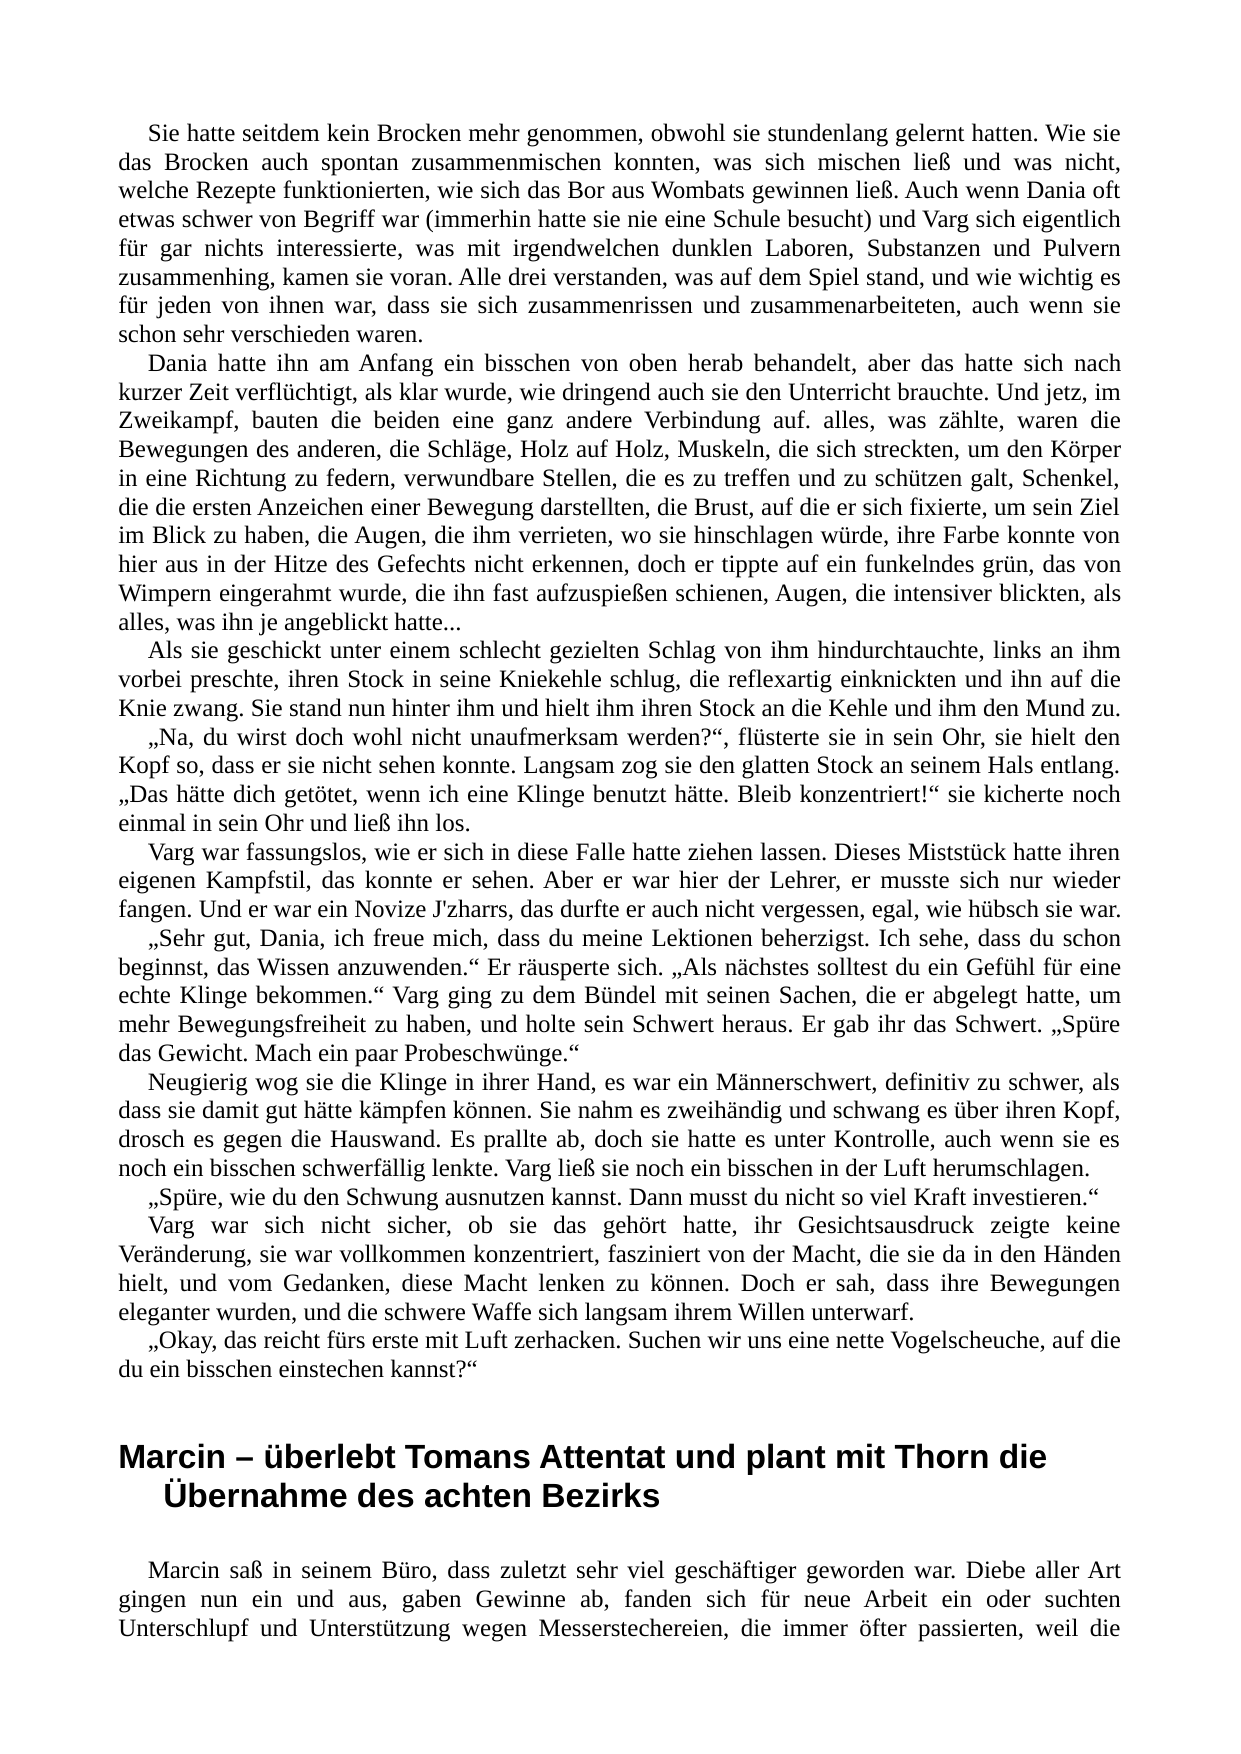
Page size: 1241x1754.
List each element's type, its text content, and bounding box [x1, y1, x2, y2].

text Als sie geschickt unter einem schlecht gezielten Schlag von ihm hindurchtauchte, links an ihm vorbei preschte, ihren Stock in seine Kniekehle schlug, die reflexartig einknickten und ihn auf die Knie zwang. Sie stand nun hinter ihm und hielt ihm ihren Stock an die Kehle und ihm den Mund zu. [118, 636, 1122, 722]
text „Na, du wirst doch wohl nicht unaufmerksam werden?“, flüsterte sie in sein Ohr, sie hielt den Kopf so, dass er sie nicht sehen konnte. Langsam zog sie den glatten Stock an seinem Hals entlang. „Das hätte dich getötet, wenn ich eine Klinge benutzt hätte. Bleib konzentriert!“ sie kicherte noch einmal in sein Ohr und ließ ihn los. [118, 722, 1122, 837]
text Neugierig wog sie die Klinge in ihrer Hand, es war ein Männerschwert, definitiv zu schwer, als dass sie damit gut hätte kämpfen können. Sie nahm es zweihändig und schwang es über ihren Kopf, drosch es gegen die Hauswand. Es prallte ab, doch sie hatte es unter Kontrolle, auch wenn sie es noch ein bisschen schwerfällig lenkte. Varg ließ sie noch ein bisschen in der Luft herumschlagen. [118, 1067, 1122, 1182]
text Marcin saß in seinem Büro, dass zuletzt sehr viel geschäftiger geworden war. Diebe aller Art gingen nun ein und aus, gaben Gewinne ab, fanden sich für neue Arbeit ein oder suchten Unterschlupf und Unterstützung wegen Messerstechereien, die immer öfter passierten, weil die [118, 1555, 1122, 1642]
subtitle Marcin – überlebt Tomans Attentat und plant mit Thorn die Übernahme des achten Bezirks [118, 1437, 1122, 1514]
text Varg war sich nicht sicher, ob sie das gehört hatte, ihr Gesichtsausdruck zeigte keine Veränderung, sie war vollkommen konzentriert, fasziniert von der Macht, die sie da in den Händen hielt, und vom Gedanken, diese Macht lenken zu können. Doch er sah, dass ihre Bewegungen eleganter wurden, und die schwere Waffe sich langsam ihrem Willen unterwarf. [118, 1211, 1122, 1326]
text „Okay, das reicht fürs erste mit Luft zerhacken. Suchen wir uns eine nette Vogelscheuche, auf die du ein bisschen einstechen kannst?“ [118, 1326, 1122, 1383]
text Varg war fassungslos, wie er sich in diese Falle hatte ziehen lassen. Dieses Miststück hatte ihren eigenen Kampfstil, das konnte er sehen. Aber er war hier der Lehrer, er musste sich nur wieder fangen. Und er war ein Novize J'zharrs, das durfte er auch nicht vergessen, egal, wie hübsch sie war. [118, 837, 1122, 923]
text „Sehr gut, Dania, ich freue mich, dass du meine Lektionen beherzigst. Ich sehe, dass du schon beginnst, das Wissen anzuwenden.“ Er räusperte sich. „Als nächstes solltest du ein Gefühl für eine echte Klinge bekommen.“ Varg ging zu dem Bündel mit seinen Sachen, die er abgelegt hatte, um mehr Bewegungsfreiheit zu haben, und holte sein Schwert heraus. Er gab ihr das Schwert. „Spüre das Gewicht. Mach ein paar Probeschwünge.“ [118, 923, 1122, 1067]
text Sie hatte seitdem kein Brocken mehr genommen, obwohl sie stundenlang gelernt hatten. Wie sie das Brocken auch spontan zusammenmischen konnten, was sich mischen ließ und was nicht, welche Rezepte funktionierten, wie sich das Bor aus Wombats gewinnen ließ. Auch wenn Dania oft etwas schwer von Begriff war (immerhin hatte sie nie eine Schule besucht) und Varg sich eigentlich für gar nichts interessierte, was mit irgendwelchen dunklen Laboren, Substanzen und Pulvern zusammenhing, kamen sie voran. Alle drei verstanden, was auf dem Spiel stand, und wie wichtig es für jeden von ihnen war, dass sie sich zusammenrissen und zusammenarbeiteten, auch wenn sie schon sehr verschieden waren. [118, 118, 1122, 348]
text Dania hatte ihn am Anfang ein bisschen von oben herab behandelt, aber das hatte sich nach kurzer Zeit verflüchtigt, als klar wurde, wie dringend auch sie den Unterricht brauchte. Und jetz, im Zweikampf, bauten die beiden eine ganz andere Verbindung auf. alles, was zählte, waren die Bewegungen des anderen, die Schläge, Holz auf Holz, Muskeln, die sich streckten, um den Körper in eine Richtung zu federn, verwundbare Stellen, die es zu treffen und zu schützen galt, Schenkel, die die ersten Anzeichen einer Bewegung darstellten, die Brust, auf die er sich fixierte, um sein Ziel im Blick zu haben, die Augen, die ihm verrieten, wo sie hinschlagen würde, ihre Farbe konnte von hier aus in der Hitze des Gefechts nicht erkennen, doch er tippte auf ein funkelndes grün, das von Wimpern eingerahmt wurde, die ihn fast aufzuspießen schienen, Augen, die intensiver blickten, als alles, was ihn je angeblickt hatte... [118, 348, 1122, 636]
text „Spüre, wie du den Schwung ausnutzen kannst. Dann musst du nicht so viel Kraft investieren.“ [118, 1182, 1122, 1211]
